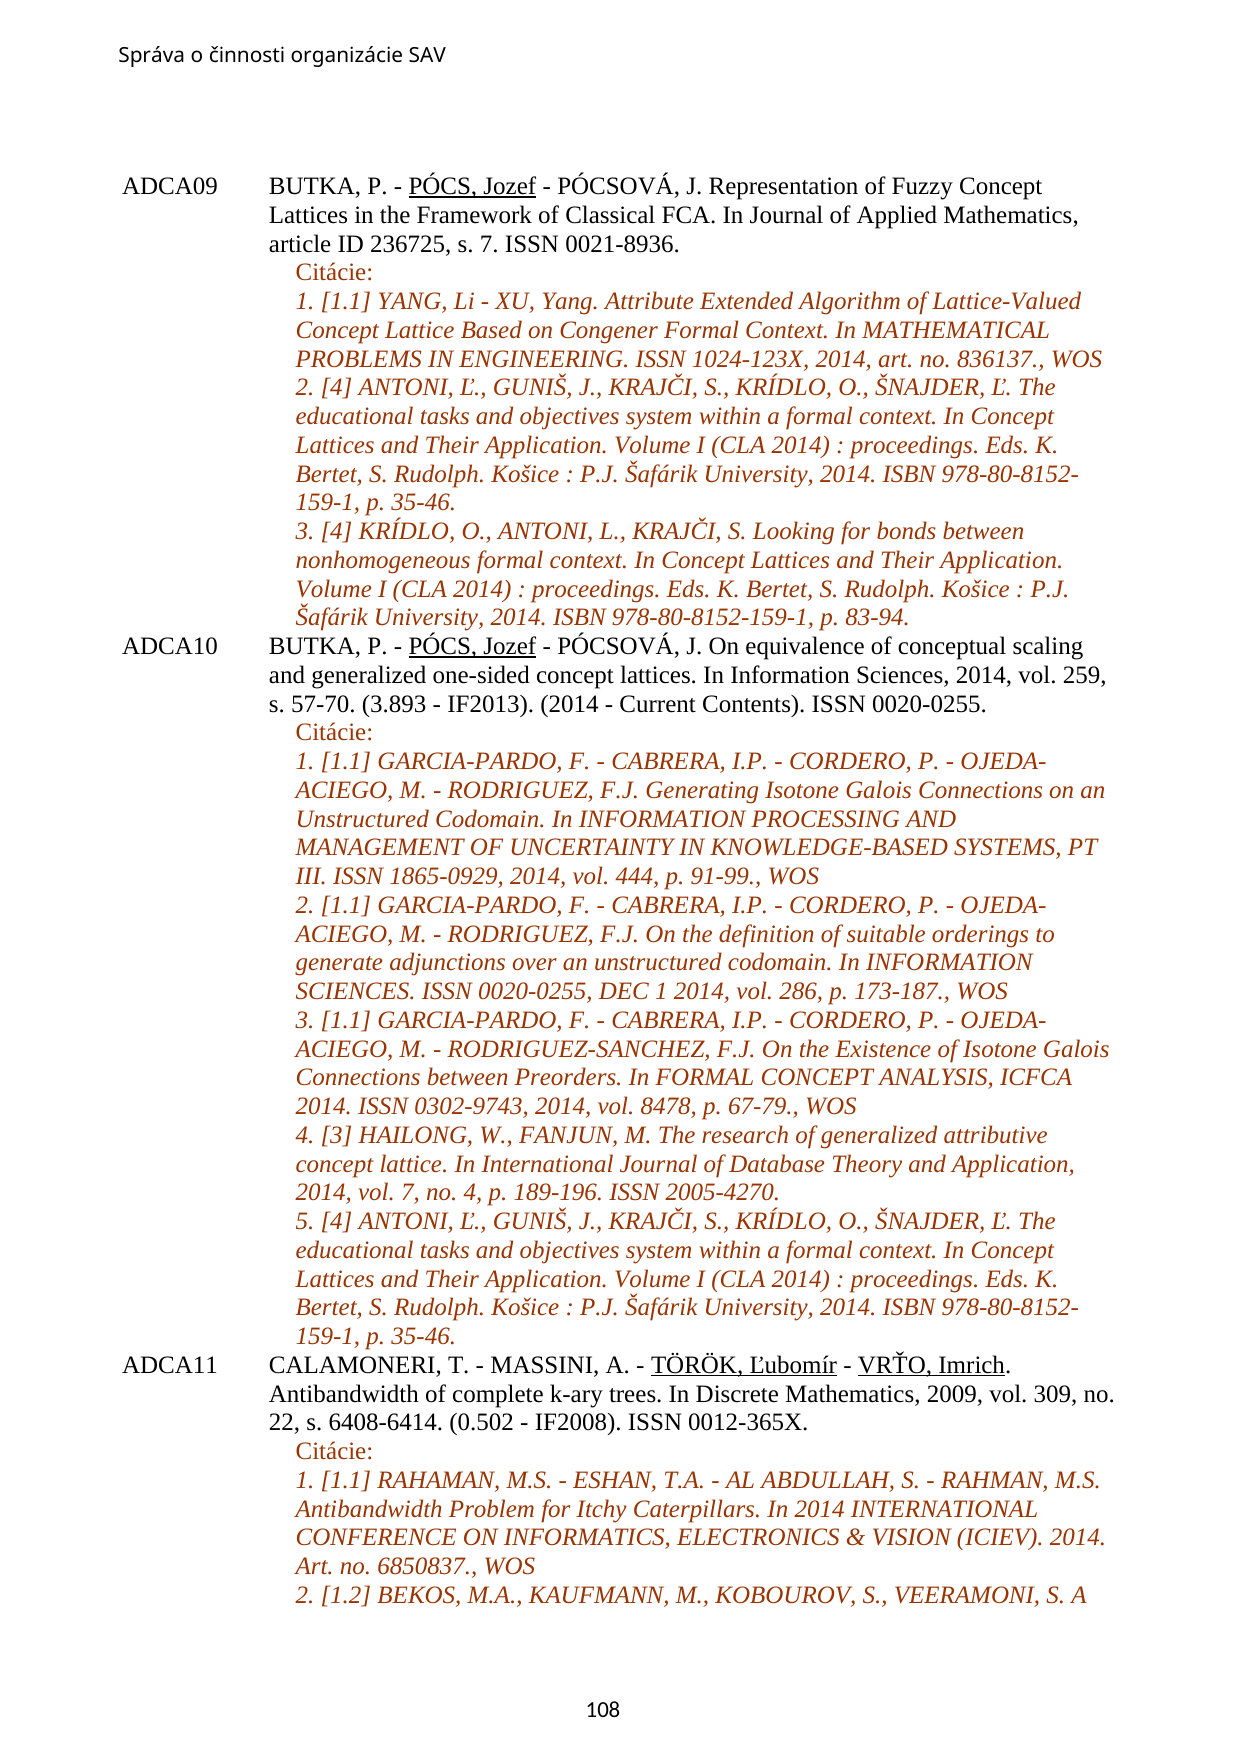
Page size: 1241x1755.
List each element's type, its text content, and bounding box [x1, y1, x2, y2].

text 3. [4] KRÍDLO, O., ANTONI, L., KRAJČI, S. Looking for bonds between nonhomogeneous formal context. In Concept Lattices and Their Application. Volume I (CLA 2014) : proceedings. Eds. K. Bertet, S. Rudolph. Košice : P.J. Šafárik University, 2014. ISBN 978-80-8152-159-1, p. 83-94. [295, 516, 1122, 631]
text 2. [4] ANTONI, Ľ., GUNIŠ, J., KRAJČI, S., KRÍDLO, O., ŠNAJDER, Ľ. The educational tasks and objectives system within a formal context. In Concept Lattices and Their Application. Volume I (CLA 2014) : proceedings. Eds. K. Bertet, S. Rudolph. Košice : P.J. Šafárik University, 2014. ISBN 978-80-8152-159-1, p. 35-46. [295, 372, 1122, 516]
table_header BUTKA, P. - PÓCS, Jozef - PÓCSOVÁ, J. On equivalence of conceptual scaling and generalized one-sided concept lattices. In Information Sciences, 2014, vol. 259, s. 57-70. (3.893 - IF2013). (2014 - Current Contents). ISSN 0020-0255. [269, 631, 1122, 717]
text 1. [1.1] GARCIA-PARDO, F. - CABRERA, I.P. - CORDERO, P. - OJEDA-ACIEGO, M. - RODRIGUEZ, F.J. Generating Isotone Galois Connections on an Unstructured Codomain. In INFORMATION PROCESSING AND MANAGEMENT OF UNCERTAINTY IN KNOWLEDGE-BASED SYSTEMS, PT III. ISSN 1865-0929, 2014, vol. 444, p. 91-99., WOS [295, 746, 1122, 890]
text 4. [3] HAILONG, W., FANJUN, M. The research of generalized attributive concept lattice. In International Journal of Database Theory and Application, 2014, vol. 7, no. 4, p. 189-196. ISSN 2005-4270. [295, 1120, 1122, 1206]
table_header ADCA09 [122, 171, 269, 257]
text 1. [1.1] RAHAMAN, M.S. - ESHAN, T.A. - AL ABDULLAH, S. - RAHMAN, M.S. Antibandwidth Problem for Itchy Caterpillars. In 2014 INTERNATIONAL CONFERENCE ON INFORMATICS, ELECTRONICS & VISION (ICIEV). 2014. Art. no. 6850837., WOS [295, 1465, 1122, 1580]
table_header ADCA11 [122, 1350, 269, 1436]
table_header ADCA10 [122, 631, 269, 717]
text Citácie: [295, 1436, 1122, 1465]
text Citácie: [295, 717, 1122, 746]
text 3. [1.1] GARCIA-PARDO, F. - CABRERA, I.P. - CORDERO, P. - OJEDA-ACIEGO, M. - RODRIGUEZ-SANCHEZ, F.J. On the Existence of Isotone Galois Connections between Preorders. In FORMAL CONCEPT ANALYSIS, ICFCA 2014. ISSN 0302-9743, 2014, vol. 8478, p. 67-79., WOS [295, 1005, 1122, 1120]
text 2. [1.2] BEKOS, M.A., KAUFMANN, M., KOBOUROV, S., VEERAMONI, S. A [295, 1580, 1122, 1609]
text 5. [4] ANTONI, Ľ., GUNIŠ, J., KRAJČI, S., KRÍDLO, O., ŠNAJDER, Ľ. The educational tasks and objectives system within a formal context. In Concept Lattices and Their Application. Volume I (CLA 2014) : proceedings. Eds. K. Bertet, S. Rudolph. Košice : P.J. Šafárik University, 2014. ISBN 978-80-8152-159-1, p. 35-46. [295, 1206, 1122, 1350]
text Citácie: [295, 257, 1122, 286]
table_header BUTKA, P. - PÓCS, Jozef - PÓCSOVÁ, J. Representation of Fuzzy Concept Lattices in the Framework of Classical FCA. In Journal of Applied Mathematics, article ID 236725, s. 7. ISSN 0021-8936. [269, 171, 1122, 257]
text 1. [1.1] YANG, Li - XU, Yang. Attribute Extended Algorithm of Lattice-Valued Concept Lattice Based on Congener Formal Context. In MATHEMATICAL PROBLEMS IN ENGINEERING. ISSN 1024-123X, 2014, art. no. 836137., WOS [295, 286, 1122, 372]
table_header CALAMONERI, T. - MASSINI, A. - TÖRÖK, Ľubomír - VRŤO, Imrich. Antibandwidth of complete k-ary trees. In Discrete Mathematics, 2009, vol. 309, no. 22, s. 6408-6414. (0.502 - IF2008). ISSN 0012-365X. [269, 1350, 1122, 1436]
text 2. [1.1] GARCIA-PARDO, F. - CABRERA, I.P. - CORDERO, P. - OJEDA-ACIEGO, M. - RODRIGUEZ, F.J. On the definition of suitable orderings to generate adjunctions over an unstructured codomain. In INFORMATION SCIENCES. ISSN 0020-0255, DEC 1 2014, vol. 286, p. 173-187., WOS [295, 890, 1122, 1005]
